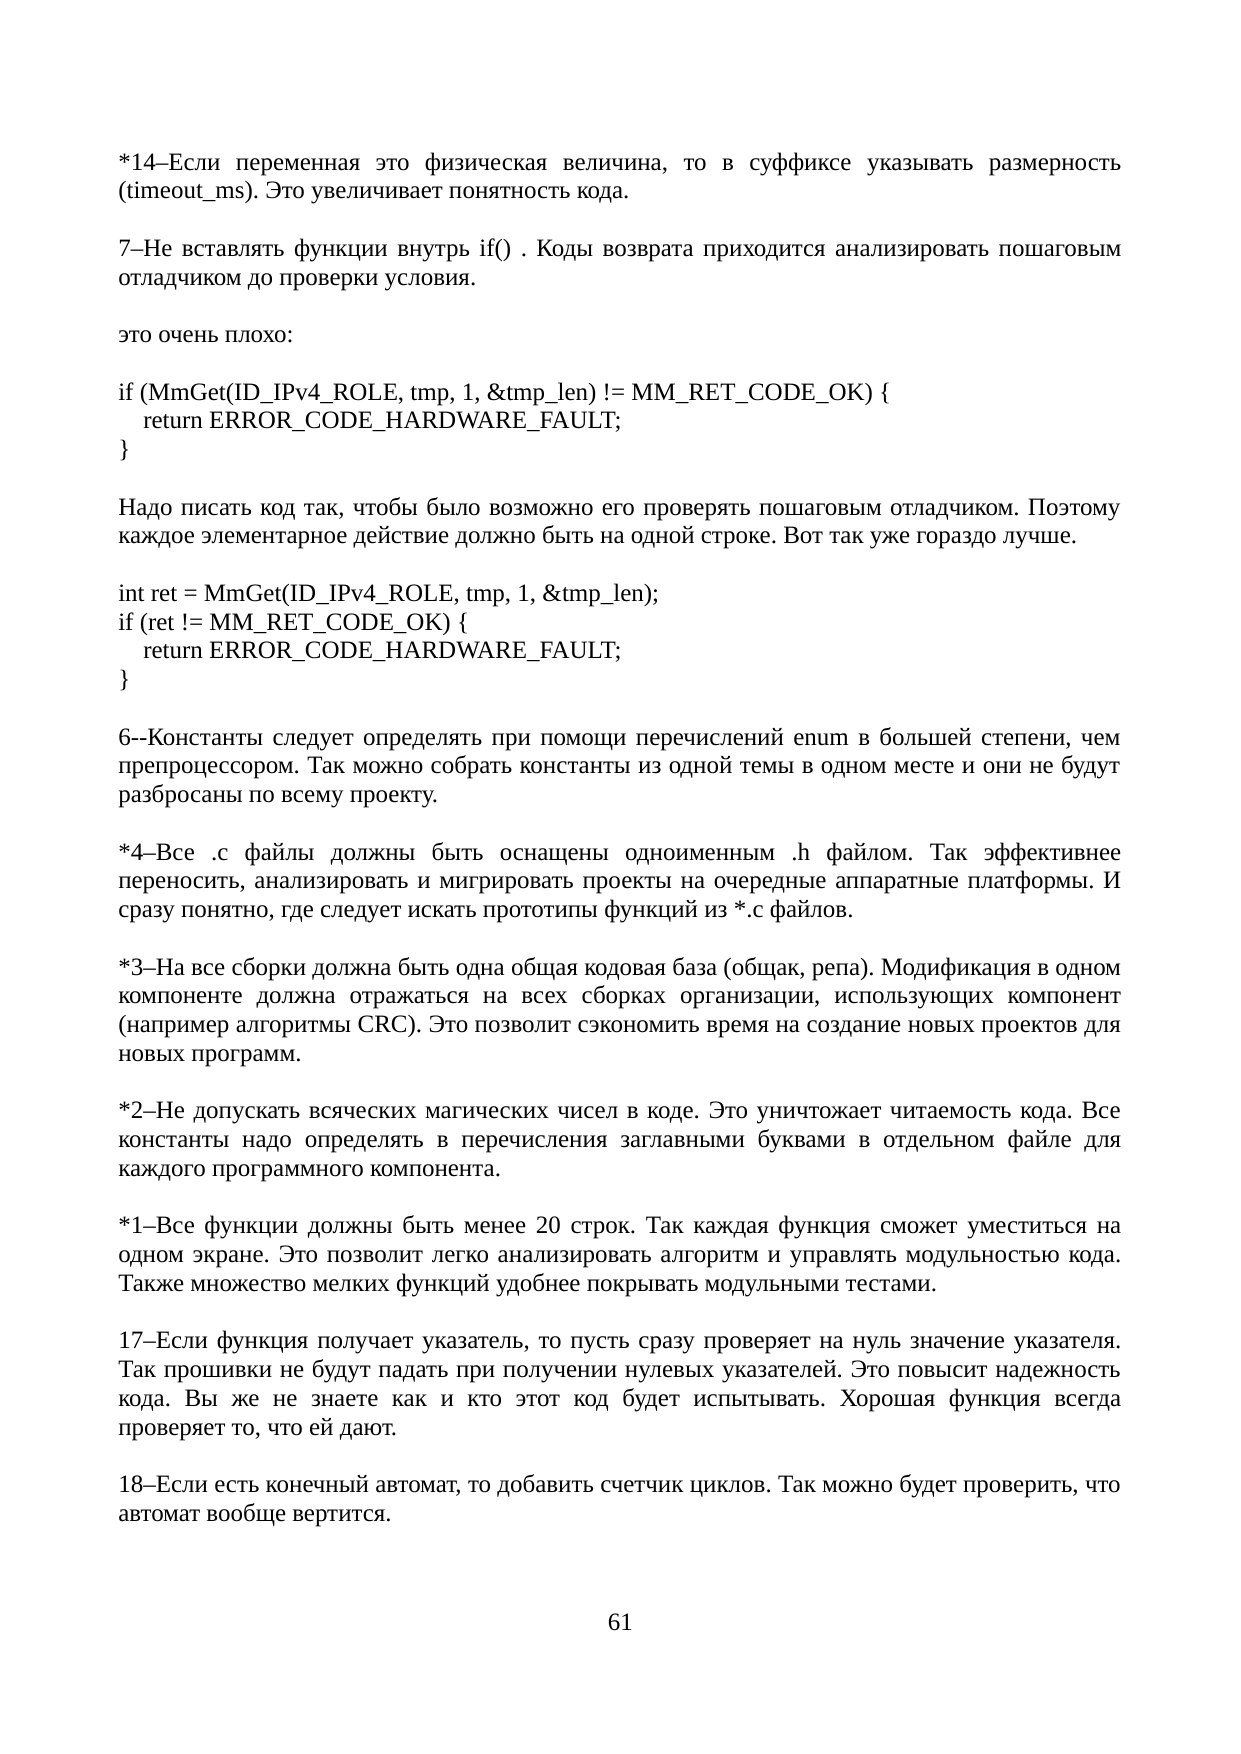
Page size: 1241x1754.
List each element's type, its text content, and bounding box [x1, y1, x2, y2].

text *3–На все сборки должна быть одна общая кодовая база (общак, репа). Модификация в одном компоненте должна отражаться на всех сборках организации, использующих компонент (например алгоритмы CRC). Это позволит сэкономить время на создание новых проектов для новых программ. [118, 952, 1122, 1067]
text if (MmGet(ID_IPv4_ROLE, tmp, 1, &tmp_len) != MM_RET_CODE_OK) { [118, 377, 1122, 406]
text 18–Если есть конечный автомат, то добавить счетчик циклов. Так можно будет проверить, что автомат вообще вертится. [118, 1469, 1122, 1527]
text 7–Не вставлять функции внутрь if() . Коды возврата приходится анализировать пошаговым отладчиком до проверки условия. [118, 233, 1122, 291]
text return ERROR_CODE_HARDWARE_FAULT; [118, 406, 1122, 434]
text } [118, 664, 1122, 693]
text *14–Если переменная это физическая величина, то в суффиксе указывать размерность (timeout_ms). Это увеличивает понятность кода. [118, 147, 1122, 204]
text } [118, 434, 1122, 463]
text if (ret != MM_RET_CODE_OK) { [118, 607, 1122, 636]
text *4–Все .с файлы должны быть оснащены одноименным .h файлом. Так эффективнее переносить, анализировать и мигрировать проекты на очередные аппаратные платформы. И сразу понятно, где следует искать прототипы функций из *.c файлов. [118, 837, 1122, 923]
text return ERROR_CODE_HARDWARE_FAULT; [118, 636, 1122, 664]
text *2–Не допускать всяческих магических чисел в коде. Это уничтожает читаемость кода. Все константы надо определять в перечисления заглавными буквами в отдельном файле для каждого программного компонента. [118, 1096, 1122, 1182]
text Надо писать код так, чтобы было возможно его проверять пошаговым отладчиком. Поэтому каждое элементарное действие должно быть на одной строке. Вот так уже гораздо лучше. [118, 492, 1122, 549]
text это очень плохо: [118, 319, 1122, 348]
text *1–Все функции должны быть менее 20 строк. Так каждая функция сможет уместиться на одном экране. Это позволит легко анализировать алгоритм и управлять модульностью кода. Также множество мелких функций удобнее покрывать модульными тестами. [118, 1211, 1122, 1297]
text 17–Если функция получает указатель, то пусть сразу проверяет на нуль значение указателя. Так прошивки не будут падать при получении нулевых указателей. Это повысит надежность кода. Вы же не знаете как и кто этот код будет испытывать. Хорошая функция всегда проверяет то, что ей дают. [118, 1326, 1122, 1441]
text 6--Константы следует определять при помощи перечислений enum в большей степени, чем препроцессором. Так можно собрать константы из одной темы в одном месте и они не будут разбросаны по всему проекту. [118, 722, 1122, 808]
text int ret = MmGet(ID_IPv4_ROLE, tmp, 1, &tmp_len); [118, 578, 1122, 607]
